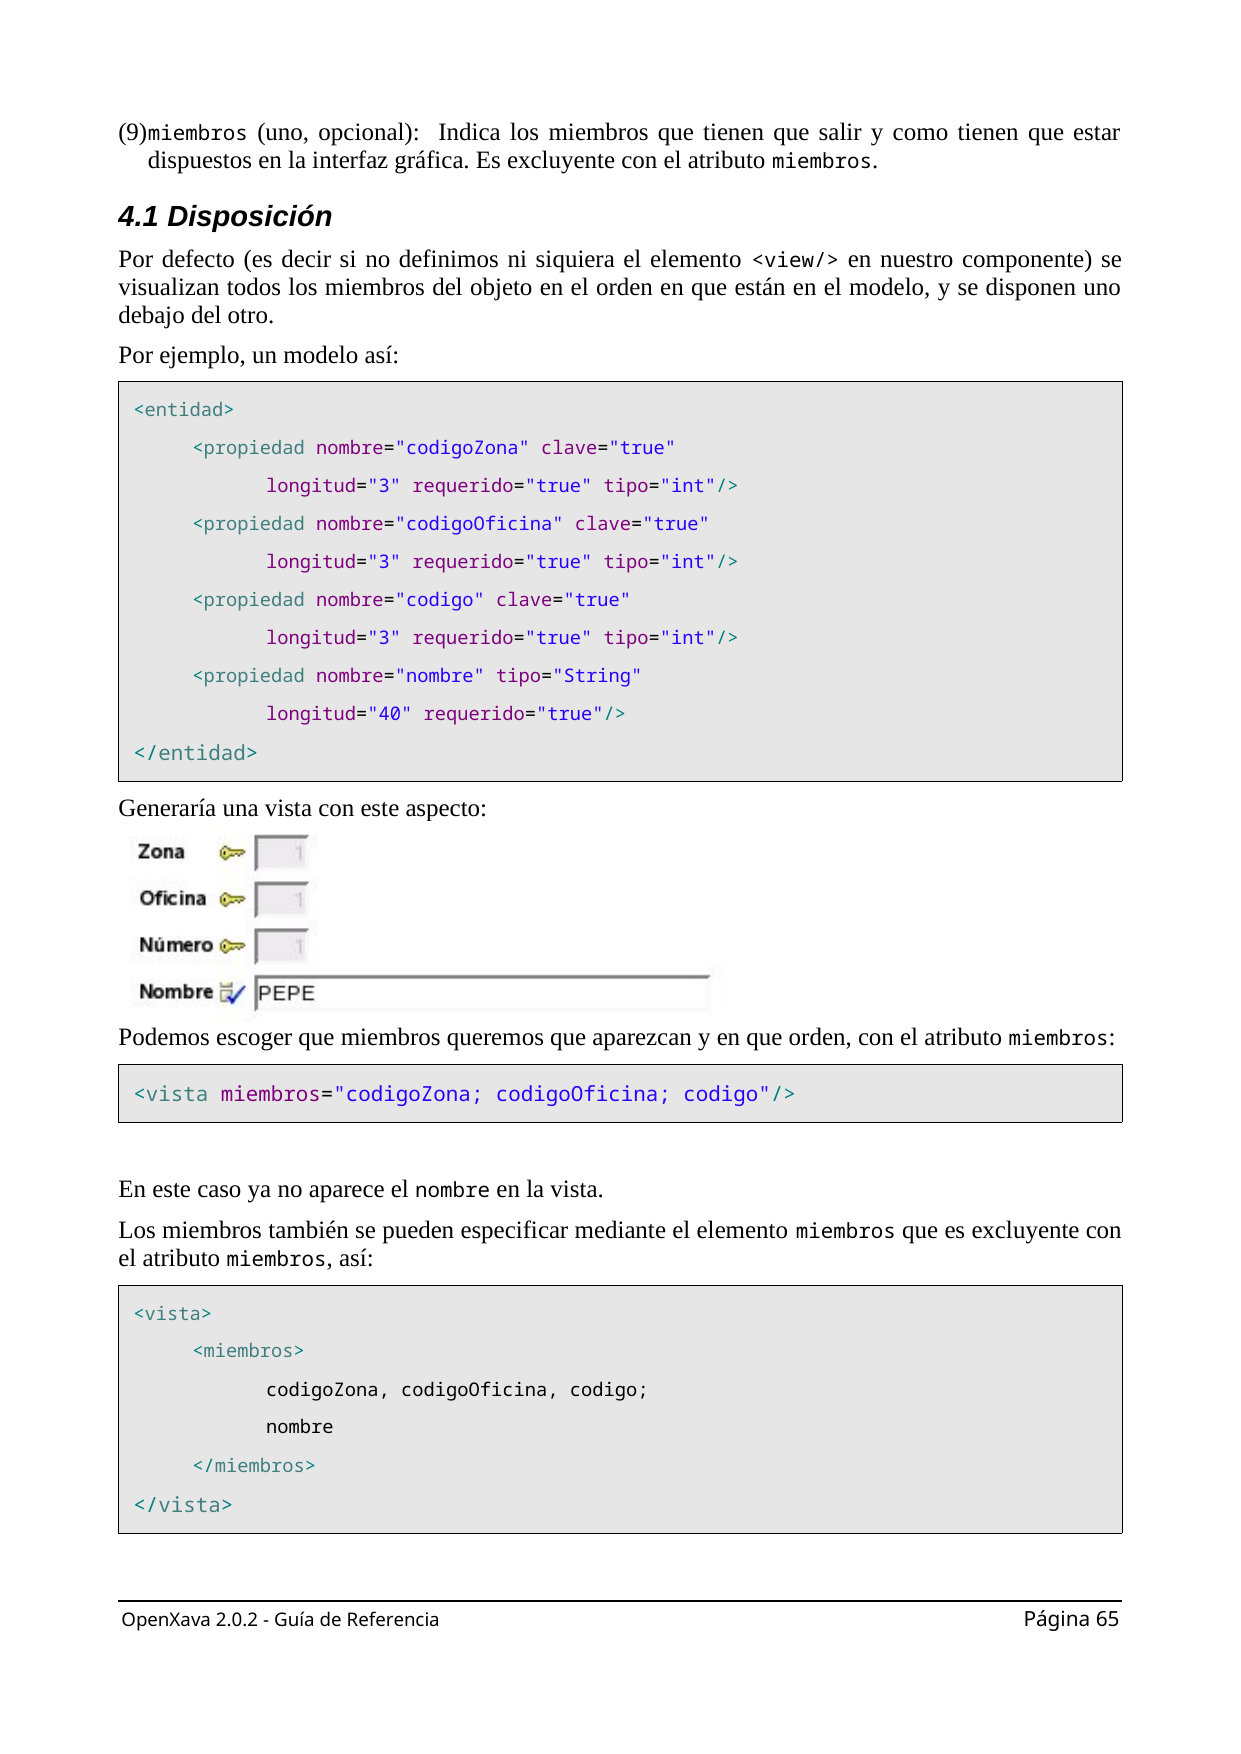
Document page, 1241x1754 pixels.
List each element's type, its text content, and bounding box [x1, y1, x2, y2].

text nombre [119, 1399, 1122, 1437]
text <propiedad nombre="codigoZona" clave="true" [119, 419, 1122, 457]
list miembros (uno, opcional): Indica los miembros que tienen que salir y como tienen que estar dispuestos en la interfaz gráfica. Es excluyente con el atributo miembros. [118, 118, 1122, 174]
text <vista> [119, 1286, 1122, 1323]
text </entidad> [119, 723, 1122, 781]
text Por ejemplo, un modelo así: [118, 341, 1122, 369]
text En este caso ya no aparece el nombre en la vista. [118, 1175, 1122, 1203]
text Podemos escoger que miembros queremos que aparezcan y en que orden, con el atributo miembros: [118, 834, 1122, 1052]
text Los miembros también se pueden especificar mediante el elemento miembros que es excluyente con el atributo miembros, así: [118, 1216, 1122, 1272]
text <propiedad nombre="nombre" tipo="String" [119, 647, 1122, 685]
text <propiedad nombre="codigo" clave="true" [119, 571, 1122, 609]
text <miembros> [119, 1323, 1122, 1361]
text Por defecto (es decir si no definimos ni siquiera el elemento <view/> en nuestro componente) se visualizan todos los miembros del objeto en el orden en que están en el modelo, y se disponen uno debajo del otro. [118, 245, 1122, 328]
text longitud="40" requerido="true"/> [119, 685, 1122, 723]
text Generaría una vista con este aspecto: [118, 794, 1122, 822]
picture [130, 821, 725, 1024]
text </vista> [119, 1475, 1122, 1533]
text <entidad> [119, 382, 1122, 419]
text longitud="3" requerido="true" tipo="int"/> [119, 457, 1122, 495]
text <propiedad nombre="codigoOficina" clave="true" [119, 495, 1122, 533]
text codigoZona, codigoOficina, codigo; [119, 1361, 1122, 1399]
subtitle Disposición [118, 199, 1122, 232]
text longitud="3" requerido="true" tipo="int"/> [119, 609, 1122, 647]
text <vista miembros="codigoZona; codigoOficina; codigo"/> [119, 1065, 1122, 1122]
text </miembros> [119, 1437, 1122, 1475]
text longitud="3" requerido="true" tipo="int"/> [119, 533, 1122, 571]
